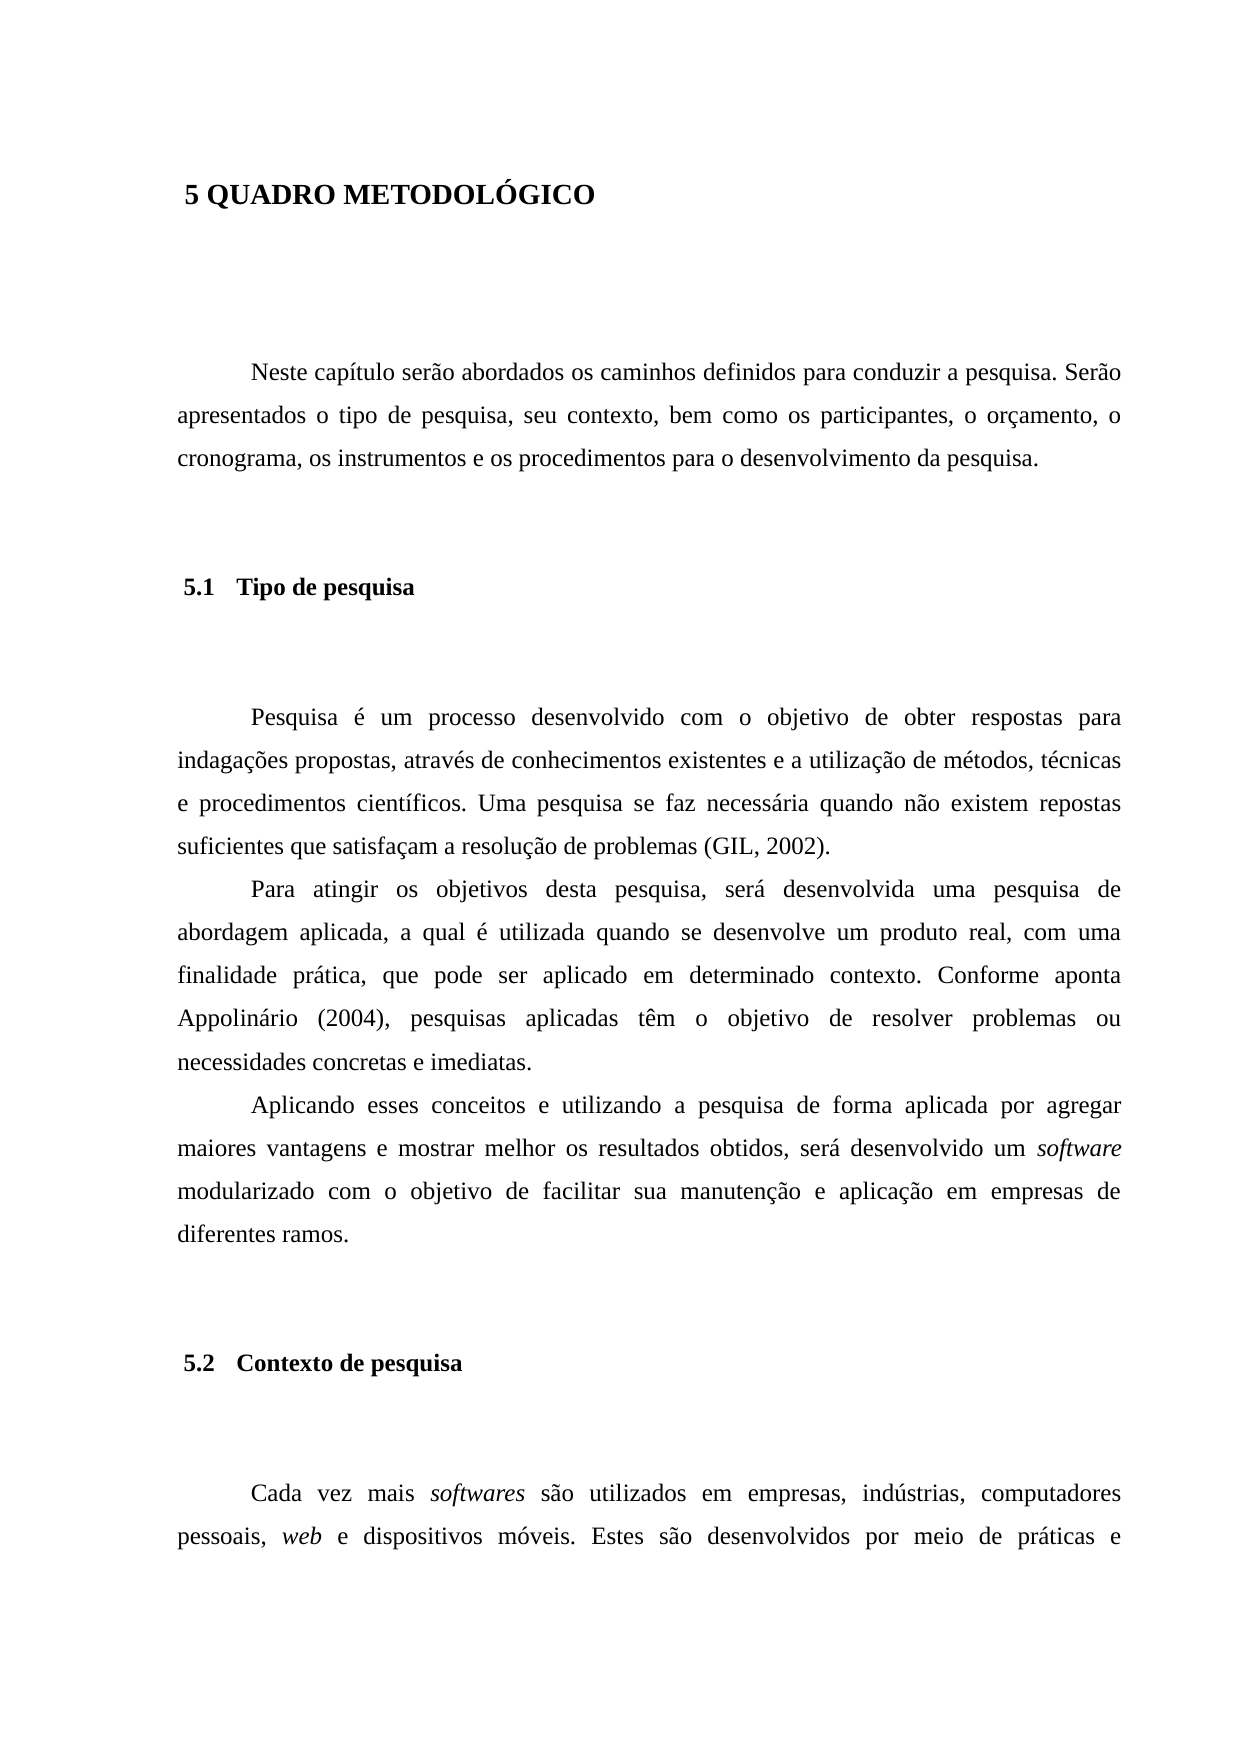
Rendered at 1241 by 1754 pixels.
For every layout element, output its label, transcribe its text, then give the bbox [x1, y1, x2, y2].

text Neste capítulo serão abordados os caminhos definidos para conduzir a pesquisa. Serão apresentados o tipo de pesquisa, seu contexto, bem como os participantes, o orçamento, o cronograma, os instrumentos e os procedimentos para o desenvolvimento da pesquisa. [177, 357, 1122, 472]
subtitle Contexto de pesquisa [177, 1348, 1122, 1377]
text Cada vez mais softwares são utilizados em empresas, indústrias, computadores pessoais, web e dispositivos móveis. Estes são desenvolvidos por meio de práticas e [177, 1478, 1122, 1550]
text Pesquisa é um processo desenvolvido com o objetivo de obter respostas para indagações propostas, através de conhecimentos existentes e a utilização de métodos, técnicas e procedimentos científicos. Uma pesquisa se faz necessária quando não existem repostas suficientes que satisfaçam a resolução de problemas (GIL, 2002). [177, 702, 1122, 860]
subtitle Tipo de pesquisa [177, 572, 1122, 601]
text Para atingir os objetivos desta pesquisa, será desenvolvida uma pesquisa de abordagem aplicada, a qual é utilizada quando se desenvolve um produto real, com uma finalidade prática, que pode ser aplicado em determinado contexto. Conforme aponta Appolinário (2004), pesquisas aplicadas têm o objetivo de resolver problemas ou necessidades concretas e imediatas. [177, 874, 1122, 1075]
title Quadro metodológico [177, 177, 1122, 211]
text Aplicando esses conceitos e utilizando a pesquisa de forma aplicada por agregar maiores vantagens e mostrar melhor os resultados obtidos, será desenvolvido um software modularizado com o objetivo de facilitar sua manutenção e aplicação em empresas de diferentes ramos. [177, 1090, 1122, 1248]
